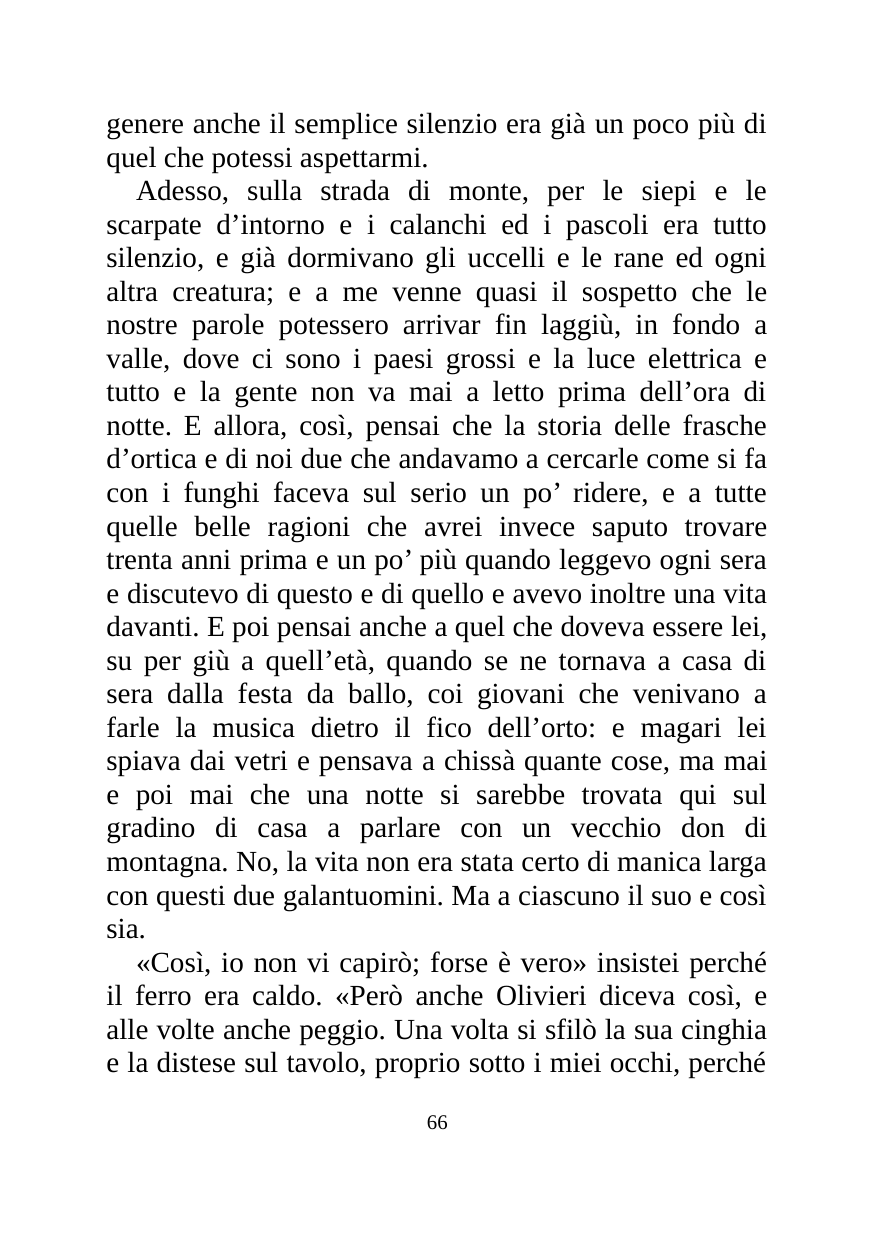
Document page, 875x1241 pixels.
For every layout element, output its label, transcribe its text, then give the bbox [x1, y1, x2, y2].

text «Così, io non vi capirò; forse è vero» insistei perché il ferro era caldo. «Però anche Olivieri diceva così, e alle volte anche peggio. Una volta si sfilò la sua cinghia e la distese sul tavolo, proprio sotto i miei occhi, perché [106, 945, 768, 1079]
text Adesso, sulla strada di monte, per le siepi e le scarpate d’intorno e i calanchi ed i pascoli era tutto silenzio, e già dormivano gli uccelli e le rane ed ogni altra creatura; e a me venne quasi il sospetto che le nostre parole potessero arrivar fin laggiù, in fondo a valle, dove ci sono i paesi grossi e la luce elettrica e tutto e la gente non va mai a letto prima dell’ora di notte. E allora, così, pensai che la storia delle frasche d’ortica e di noi due che andavamo a cercarle come si fa con i funghi faceva sul serio un po’ ridere, e a tutte quelle belle ragioni che avrei invece saputo trovare trenta anni prima e un po’ più quando leggevo ogni sera e discutevo di questo e di quello e avevo inoltre una vita davanti. E poi pensai anche a quel che doveva essere lei, su per giù a quell’età, quando se ne tornava a casa di sera dalla festa da ballo, coi giovani che venivano a farle la musica dietro il fico dell’orto: e magari lei spiava dai vetri e pensava a chissà quante cose, ma mai e poi mai che una notte si sarebbe trovata qui sul gradino di casa a parlare con un vecchio don di montagna. No, la vita non era stata certo di manica larga con questi due galantuomini. Ma a ciascuno il suo e così sia. [106, 173, 768, 945]
text genere anche il semplice silenzio era già un poco più di quel che potessi aspettarmi. [106, 106, 768, 173]
